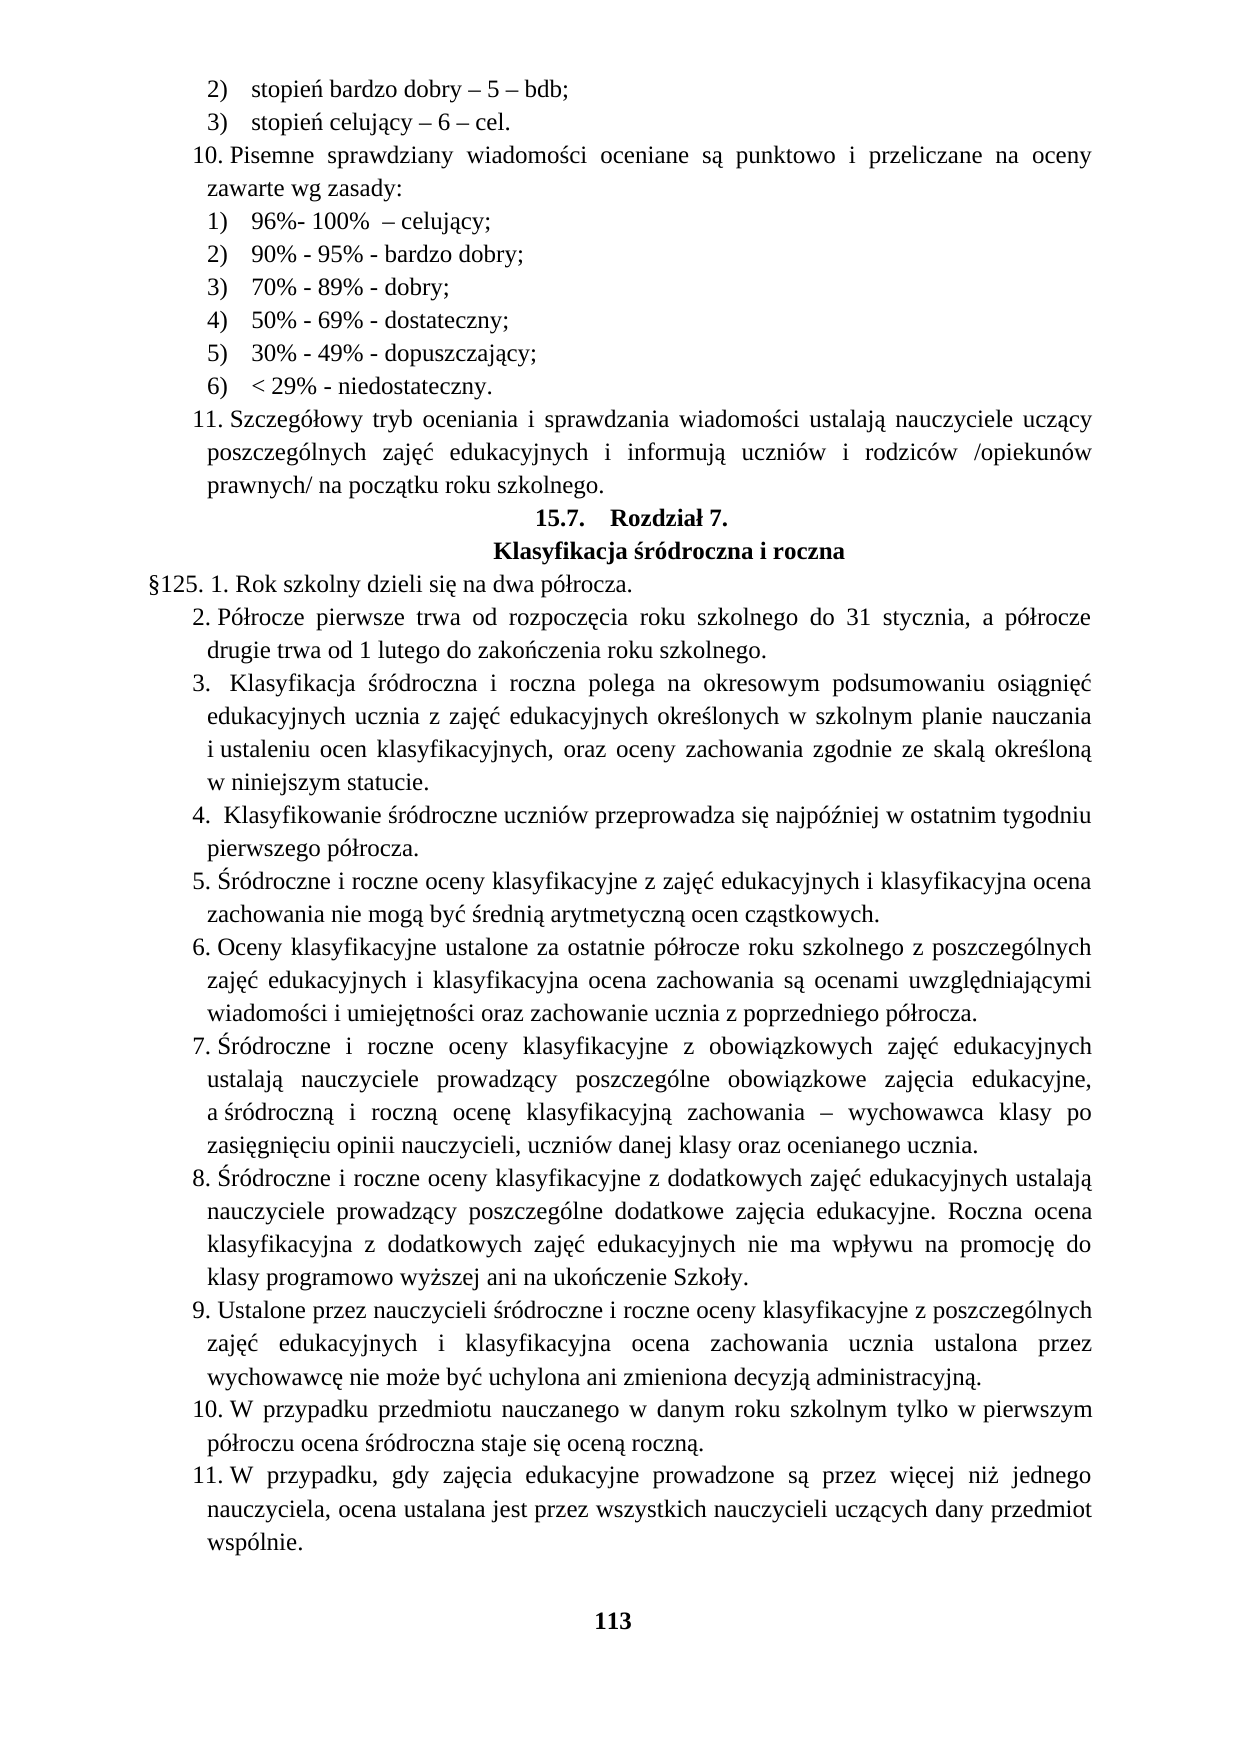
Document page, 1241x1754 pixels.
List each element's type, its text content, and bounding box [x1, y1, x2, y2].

list Oceny klasyfikacyjne ustalone za ostatnie półrocze roku szkolnego z poszczególnych zajęć edukacyjnych i klasyfikacyjna ocena zachowania są ocenami uwzględniającymi wiadomości i umiejętności oraz zachowanie ucznia z poprzedniego półrocza. [192, 932, 1093, 1027]
list Półrocze pierwsze trwa od rozpoczęcia roku szkolnego do 31 stycznia, a półrocze drugie trwa od 1 lutego do zakończenia roku szkolnego. [192, 602, 1093, 664]
list Pisemne sprawdziany wiadomości oceniane są punktowo i przeliczane na oceny zawarte wg zasady: [192, 140, 1093, 202]
list Śródroczne i roczne oceny klasyfikacyjne z zajęć edukacyjnych i klasyfikacyjna ocena zachowania nie mogą być średnią arytmetyczną ocen cząstkowych. [192, 866, 1093, 928]
list 96%- 100% – celujący; [207, 206, 1093, 234]
list Ustalone przez nauczycieli śródroczne i roczne oceny klasyfikacyjne z poszczególnych zajęć edukacyjnych i klasyfikacyjna ocena zachowania ucznia ustalona przez wychowawcę nie może być uchylona ani zmieniona decyzją administracyjną. [192, 1296, 1093, 1390]
list < 29% - niedostateczny. [207, 371, 1093, 400]
list 30% - 49% - dopuszczający; [207, 338, 1093, 367]
list W przypadku przedmiotu nauczanego w danym roku szkolnym tylko w pierwszym półroczu ocena śródroczna staje się oceną roczną. [192, 1394, 1093, 1456]
list 50% - 69% - dostateczny; [207, 305, 1093, 334]
text §125. 1. Rok szkolny dzieli się na dwa półrocza. [148, 569, 1093, 598]
subtitle Rozdział 7. Klasyfikacja śródroczna i roczna [170, 503, 1093, 565]
list stopień celujący – 6 – cel. [207, 107, 1093, 136]
list stopień bardzo dobry – 5 – bdb; [207, 74, 1093, 102]
list Klasyfikowanie śródroczne uczniów przeprowadza się najpóźniej w ostatnim tygodniu pierwszego półrocza. [192, 800, 1093, 862]
list 90% - 95% - bardzo dobry; [207, 239, 1093, 268]
list Klasyfikacja śródroczna i roczna polega na okresowym podsumowaniu osiągnięć edukacyjnych ucznia z zajęć edukacyjnych określonych w szkolnym planie nauczania i ustaleniu ocen klasyfikacyjnych, oraz oceny zachowania zgodnie ze skalą określoną w niniejszym statucie. [192, 668, 1093, 796]
list Śródroczne i roczne oceny klasyfikacyjne z dodatkowych zajęć edukacyjnych ustalają nauczyciele prowadzący poszczególne dodatkowe zajęcia edukacyjne. Roczna ocena klasyfikacyjna z dodatkowych zajęć edukacyjnych nie ma wpływu na promocję do klasy programowo wyższej ani na ukończenie Szkoły. [192, 1163, 1093, 1291]
list 70% - 89% - dobry; [207, 272, 1093, 301]
list Śródroczne i roczne oceny klasyfikacyjne z obowiązkowych zajęć edukacyjnych ustalają nauczyciele prowadzący poszczególne obowiązkowe zajęcia edukacyjne, a śródroczną i roczną ocenę klasyfikacyjną zachowania – wychowawca klasy po zasięgnięciu opinii nauczycieli, uczniów danej klasy oraz ocenianego ucznia. [192, 1031, 1093, 1159]
list Szczegółowy tryb oceniania i sprawdzania wiadomości ustalają nauczyciele uczący poszczególnych zajęć edukacyjnych i informują uczniów i rodziców /opiekunów prawnych/ na początku roku szkolnego. [192, 404, 1093, 499]
list W przypadku, gdy zajęcia edukacyjne prowadzone są przez więcej niż jednego nauczyciela, ocena ustalana jest przez wszystkich nauczycieli uczących dany przedmiot wspólnie. [192, 1461, 1093, 1555]
